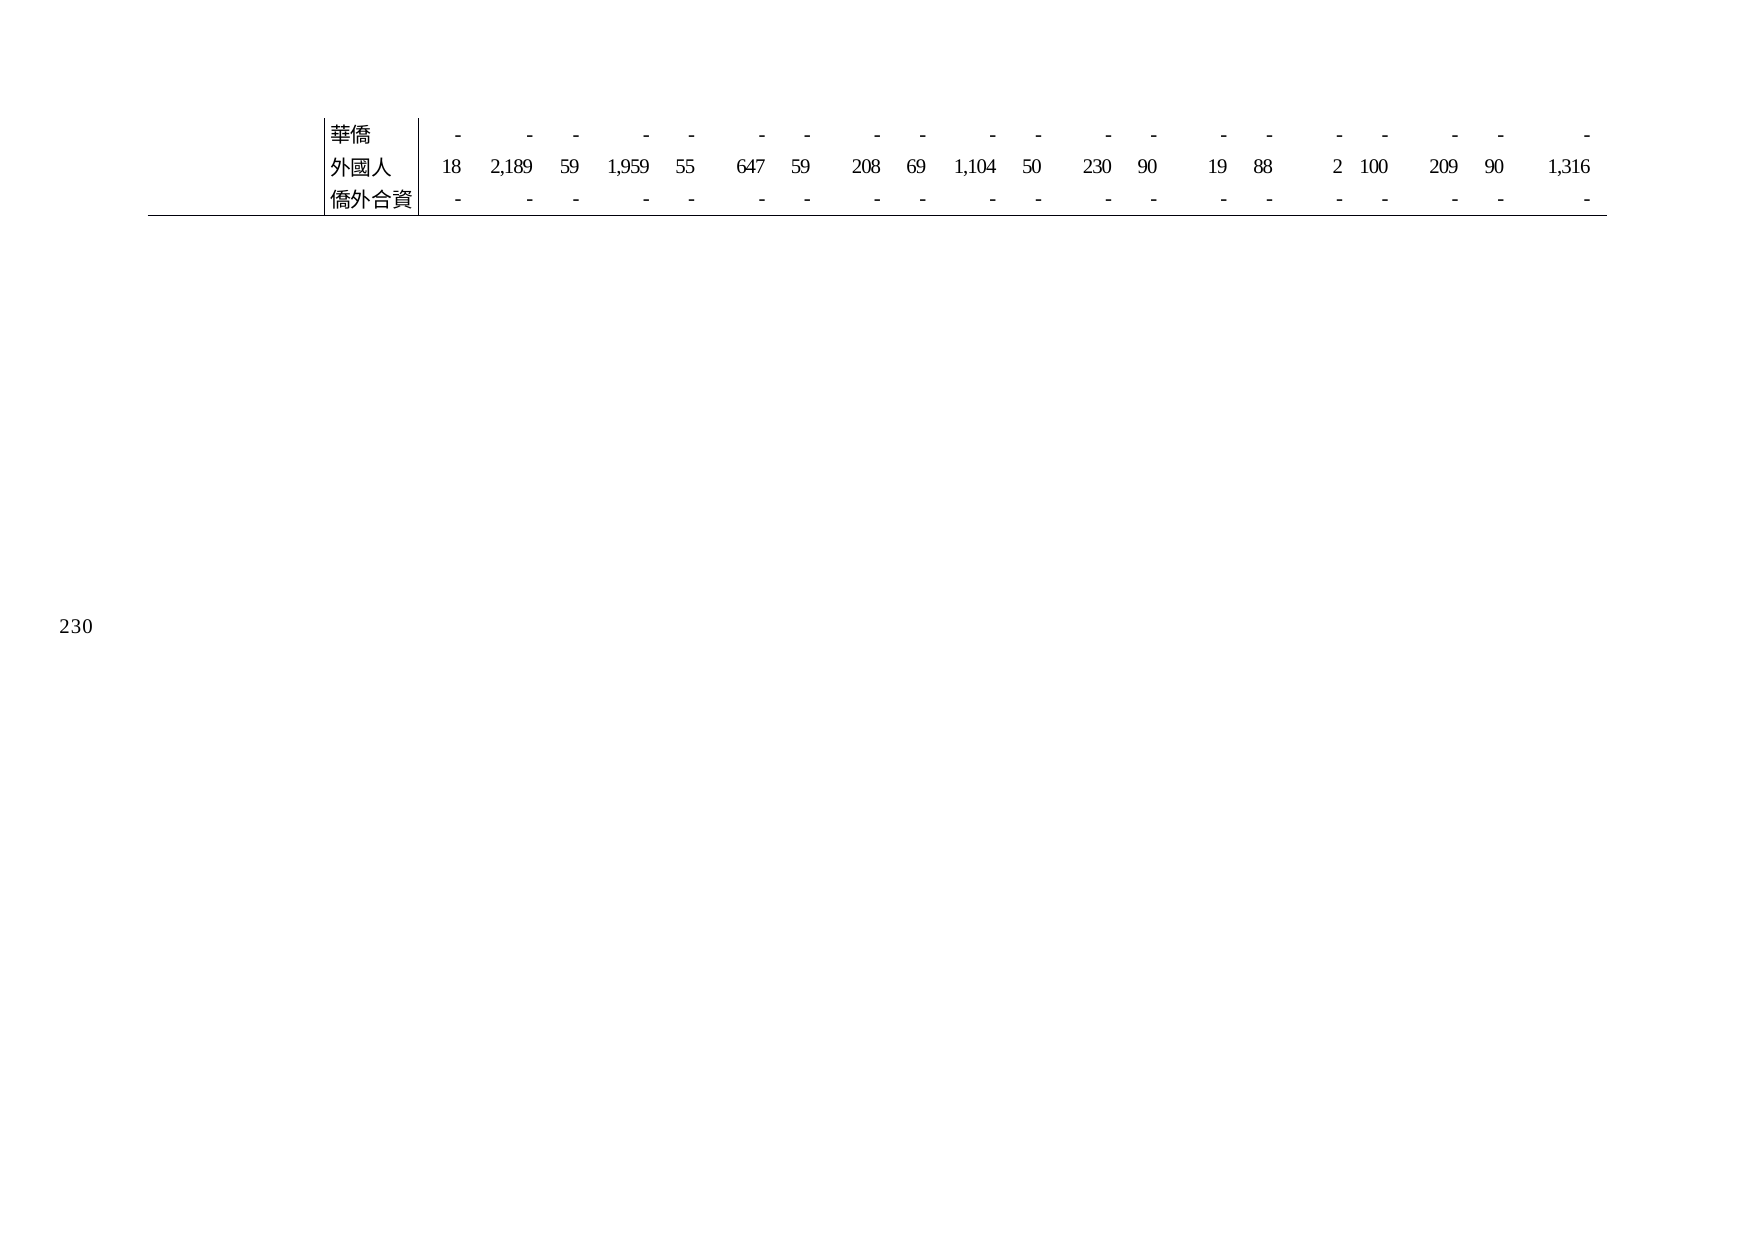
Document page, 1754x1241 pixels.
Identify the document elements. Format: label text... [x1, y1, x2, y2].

table_cell - [478, 183, 537, 215]
table_cell - [885, 183, 942, 215]
table_cell - [1405, 118, 1462, 150]
table_cell - [827, 118, 884, 150]
table_cell - [419, 183, 478, 215]
table_cell 1,959 [596, 150, 653, 182]
table_cell - [1520, 183, 1607, 215]
table_cell - [654, 183, 711, 215]
table_cell - [1405, 183, 1462, 215]
table_cell - [1000, 183, 1058, 215]
table_cell - [1116, 183, 1173, 215]
table_cell - [478, 118, 537, 150]
table_cell - [1289, 118, 1347, 150]
table_cell - [1462, 118, 1520, 150]
table_cell - [537, 183, 596, 215]
table_cell 647 [711, 150, 769, 182]
table_cell - [1000, 118, 1058, 150]
table_cell - [943, 183, 1000, 215]
table_cell - [1116, 118, 1173, 150]
table_cell 1,104 [943, 150, 1000, 182]
table_cell 50 [1000, 150, 1058, 182]
table_cell 90 [1462, 150, 1520, 182]
table_cell 69 [885, 150, 942, 182]
table_cell - [654, 118, 711, 150]
table_cell 19 [1174, 150, 1231, 182]
table_cell 18 [419, 150, 478, 182]
table_cell - [1347, 118, 1405, 150]
table_cell 59 [769, 150, 827, 182]
table_cell - [1231, 183, 1289, 215]
table_cell - [1058, 118, 1116, 150]
table_cell 1,316 [1520, 150, 1607, 182]
table_cell 59 [537, 150, 596, 182]
table_cell 2,189 [478, 150, 537, 182]
table_cell - [1174, 118, 1231, 150]
table_cell - [943, 118, 1000, 150]
table_cell - [1347, 183, 1405, 215]
table_cell - [596, 183, 653, 215]
table_cell - [1289, 183, 1347, 215]
table_cell 230 [1058, 150, 1116, 182]
table_cell - [1058, 183, 1116, 215]
table_cell [148, 150, 324, 182]
table_cell 2 [1289, 150, 1347, 182]
table_cell 55 [654, 150, 711, 182]
table_cell - [827, 183, 884, 215]
table_cell 僑外合資 [325, 183, 418, 215]
table_cell 100 [1347, 150, 1405, 182]
table_cell - [419, 118, 478, 150]
table_cell [148, 118, 324, 150]
table_cell 208 [827, 150, 884, 182]
table_cell - [1462, 183, 1520, 215]
table_cell - [1174, 183, 1231, 215]
table_cell - [711, 118, 769, 150]
table_cell 209 [1405, 150, 1462, 182]
table_cell [148, 183, 324, 215]
table_cell - [537, 118, 596, 150]
table_cell 華僑 [325, 118, 418, 150]
table_cell - [711, 183, 769, 215]
table_cell - [769, 118, 827, 150]
table_cell - [1520, 118, 1607, 150]
table_cell - [885, 118, 942, 150]
table_cell 90 [1116, 150, 1173, 182]
table_cell - [769, 183, 827, 215]
table_cell - [1231, 118, 1289, 150]
table_cell 88 [1231, 150, 1289, 182]
table_cell - [596, 118, 653, 150]
table_cell 外國人 [325, 150, 418, 182]
